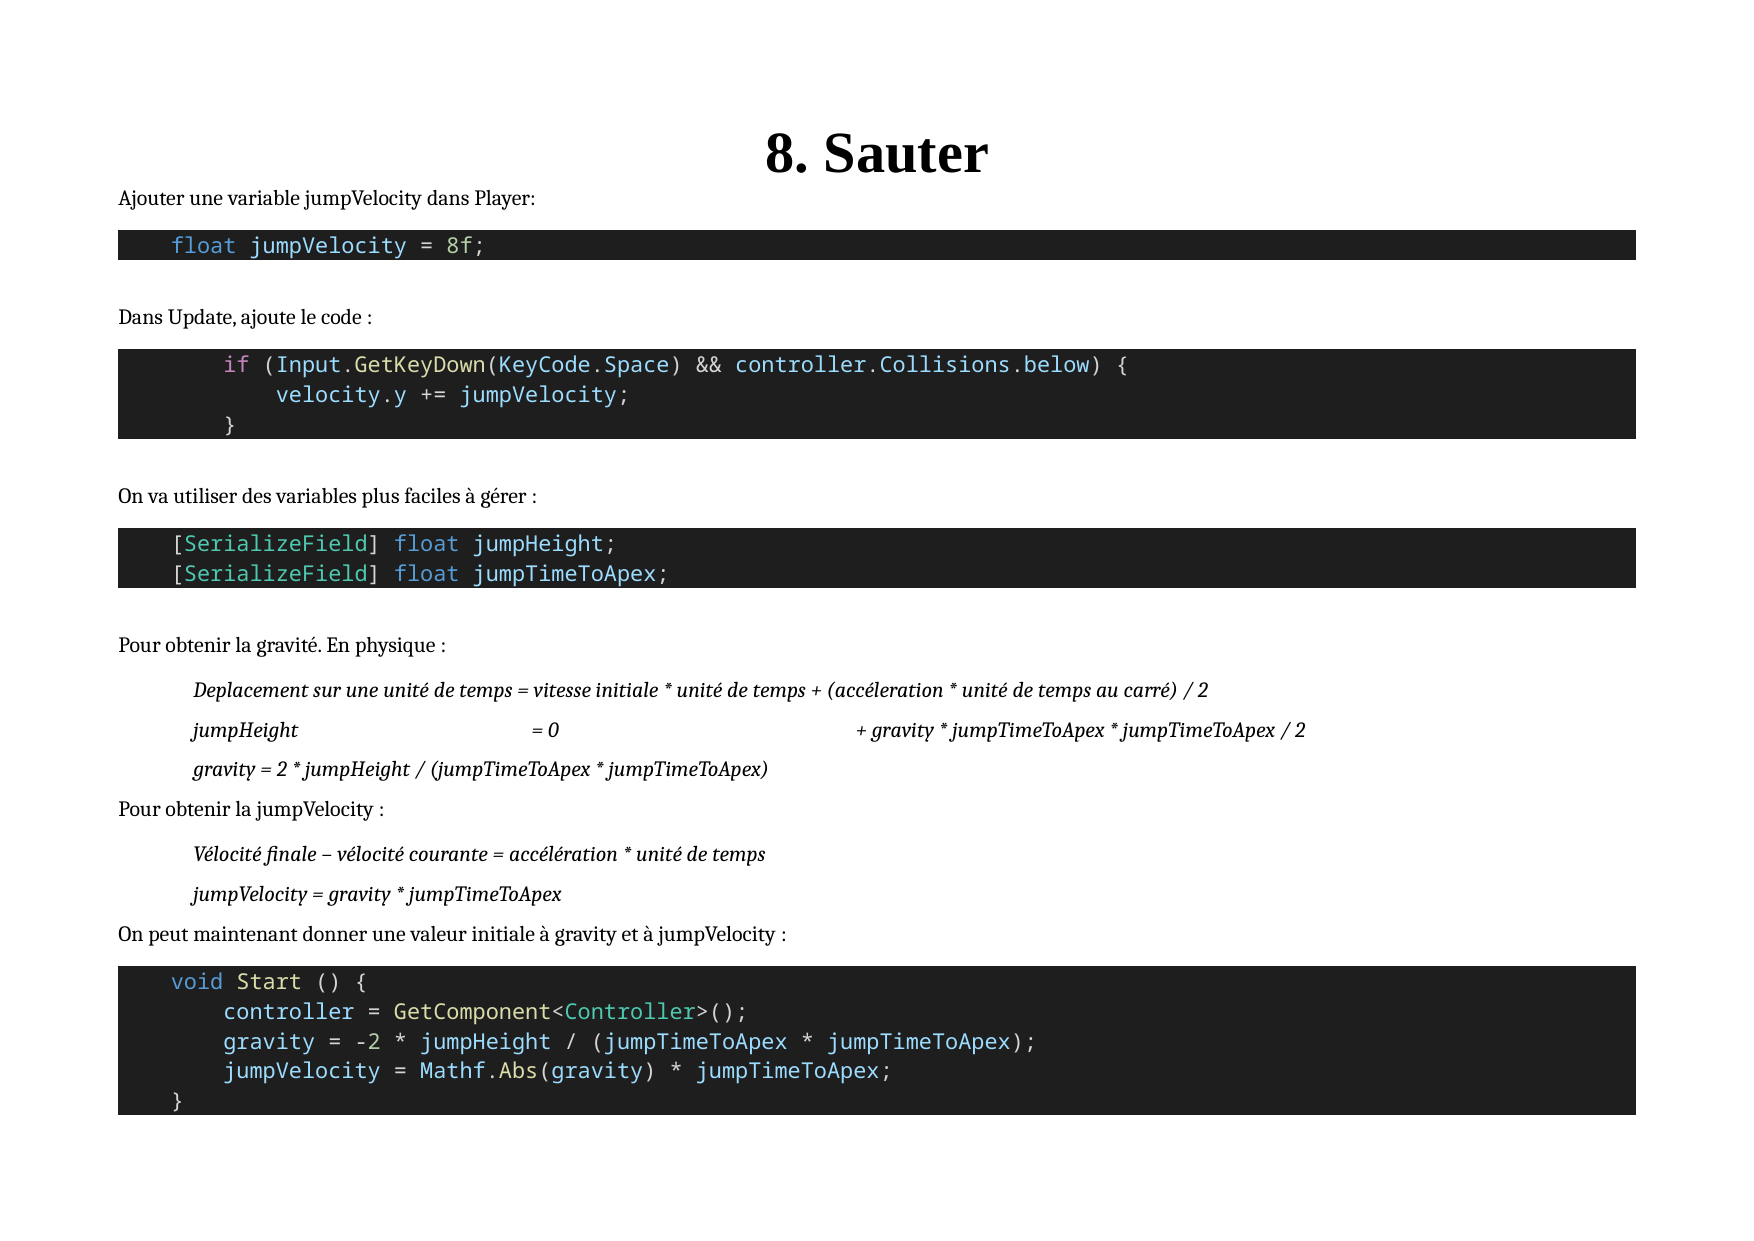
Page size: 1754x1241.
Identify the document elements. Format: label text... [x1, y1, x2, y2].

text } [118, 1085, 1636, 1115]
text void Start () { [118, 966, 1636, 996]
text On va utiliser des variables plus faciles à gérer : [118, 483, 1636, 509]
text } [118, 409, 1636, 439]
text gravity = 2 * jumpHeight / (jumpTimeToApex * jumpTimeToApex) [118, 757, 1636, 782]
text float jumpVelocity = 8f; [118, 230, 1636, 260]
text jumpVelocity = gravity * jumpTimeToApex [118, 881, 1636, 907]
text Dans Update, ajoute le code : [118, 304, 1636, 330]
text if (Input.GetKeyDown(KeyCode.Space) && controller.Collisions.below) { [118, 349, 1636, 379]
subtitle 8. Sauter [118, 118, 1636, 185]
text Deplacement sur une unité de temps = vitesse initiale * unité de temps + (accéleration * unité de temps au carré) / 2 [118, 677, 1636, 703]
text Ajouter une variable jumpVelocity dans Player: [118, 185, 1636, 210]
text velocity.y += jumpVelocity; [118, 379, 1636, 409]
text Pour obtenir la jumpVelocity : [118, 797, 1636, 822]
text Pour obtenir la gravité. En physique : [118, 633, 1636, 658]
text [SerializeField] float jumpTimeToApex; [118, 558, 1636, 588]
text jumpVelocity = Mathf.Abs(gravity) * jumpTimeToApex; [118, 1055, 1636, 1085]
text controller = GetComponent<Controller>(); [118, 996, 1636, 1026]
text gravity = -2 * jumpHeight / (jumpTimeToApex * jumpTimeToApex); [118, 1026, 1636, 1055]
text On peut maintenant donner une valeur initiale à gravity et à jumpVelocity : [118, 921, 1636, 946]
text [SerializeField] float jumpHeight; [118, 528, 1636, 558]
text Vélocité finale – vélocité courante = accélération * unité de temps [118, 842, 1636, 867]
text jumpHeight = 0 + gravity * jumpTimeToApex * jumpTimeToApex / 2 [118, 717, 1636, 742]
